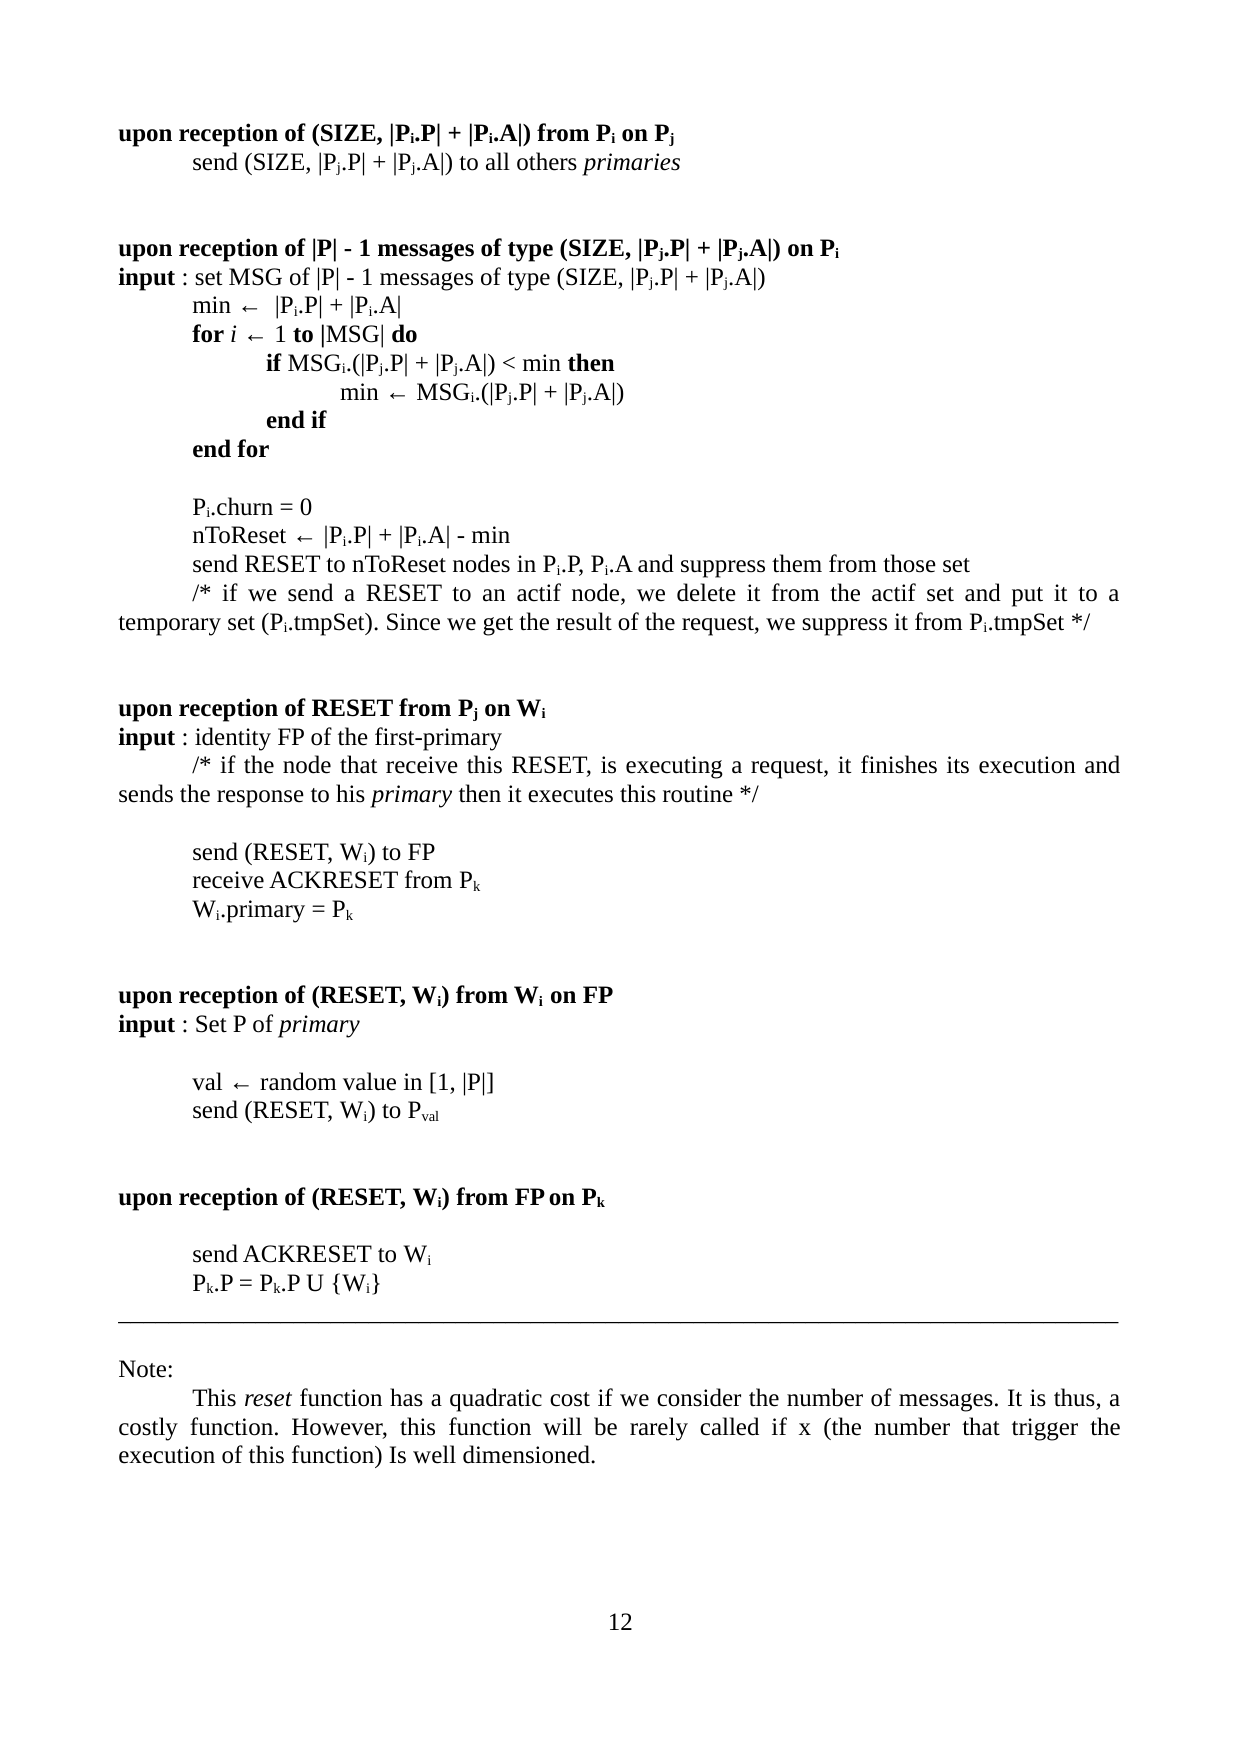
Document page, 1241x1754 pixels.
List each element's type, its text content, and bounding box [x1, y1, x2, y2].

text /* if we send a RESET to an actif node, we delete it from the actif set and put it to a temporary set (Pi.tmpSet). Since we get the result of the request, we suppress it from Pi.tmpSet */ [118, 578, 1122, 636]
text input : identity FP of the first-primary [118, 722, 1122, 751]
text send (RESET, Wi) to FP [118, 837, 1122, 866]
text input : Set P of primary [118, 1009, 1122, 1038]
text nToReset ← |Pi.P| + |Pi.A| - min [118, 521, 1122, 549]
text send (RESET, Wi) to Pval [118, 1096, 1122, 1124]
text upon reception of (RESET, Wi) from FP on Pk [118, 1182, 1122, 1211]
text upon reception of (SIZE, |Pi.P| + |Pi.A|) from Pi on Pj [118, 118, 1122, 147]
text for i ← 1 to |MSG| do [118, 319, 1122, 348]
text Wi.primary = Pk [118, 894, 1122, 923]
text upon reception of |P| - 1 messages of type (SIZE, |Pj.P| + |Pj.A|) on Pi [118, 233, 1122, 262]
text if MSGi.(|Pj.P| + |Pj.A|) < min then [118, 348, 1122, 377]
text /* if the node that receive this RESET, is executing a request, it finishes its execution and sends the response to his primary then it executes this routine */ [118, 751, 1122, 808]
text input : set MSG of |P| - 1 messages of type (SIZE, |Pj.P| + |Pj.A|) [118, 262, 1122, 291]
text This reset function has a quadratic cost if we consider the number of messages. It is thus, a costly function. However, this function will be rarely called if x (the number that trigger the execution of this function) Is well dimensioned. [118, 1383, 1122, 1469]
text Note: [118, 1354, 1122, 1383]
text send ACKRESET to Wi [118, 1239, 1122, 1268]
text send (SIZE, |Pj.P| + |Pj.A|) to all others primaries [118, 147, 1122, 176]
text Pi.churn = 0 [118, 492, 1122, 521]
text upon reception of RESET from Pj on Wi [118, 693, 1122, 722]
text ________________________________________________________________________________ [118, 1297, 1122, 1326]
text send RESET to nToReset nodes in Pi.P, Pi.A and suppress them from those set [118, 549, 1122, 578]
text upon reception of (RESET, Wi) from Wi on FP [118, 981, 1122, 1009]
text val ← random value in [1, |P|] [118, 1067, 1122, 1096]
text min ← |Pi.P| + |Pi.A| [118, 291, 1122, 319]
text min ← MSGi.(|Pj.P| + |Pj.A|) [118, 377, 1122, 406]
text end if [118, 406, 1122, 434]
text end for [118, 434, 1122, 463]
text Pk.P = Pk.P U {Wi} [118, 1268, 1122, 1297]
text receive ACKRESET from Pk [118, 866, 1122, 894]
